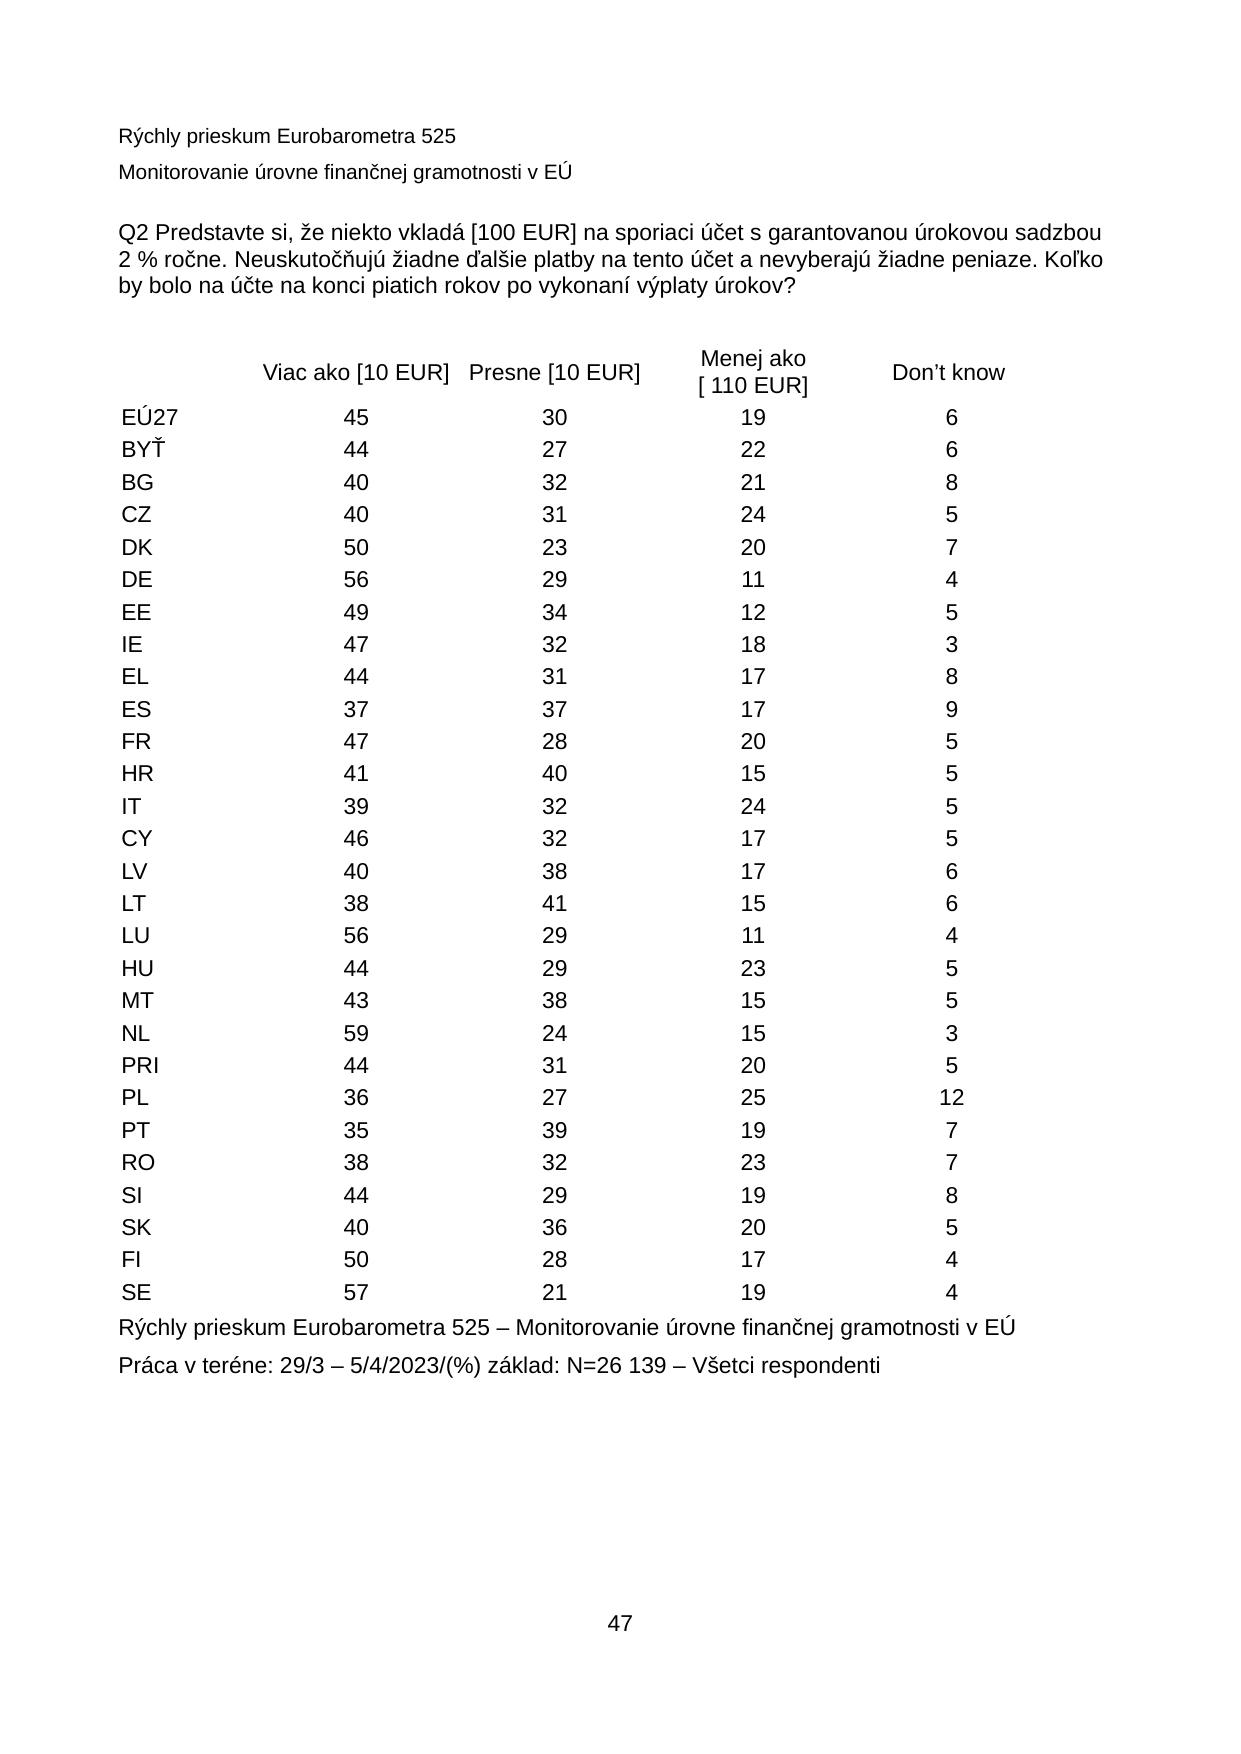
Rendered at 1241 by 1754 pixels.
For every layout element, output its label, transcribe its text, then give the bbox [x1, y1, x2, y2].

table_cell 30 [455, 401, 654, 433]
table_cell 41 [455, 887, 654, 919]
table_cell 17 [654, 822, 852, 854]
table_cell 50 [257, 1243, 455, 1276]
table_cell 40 [257, 855, 455, 887]
table_cell EL [118, 660, 257, 693]
table_cell EÚ27 [118, 401, 257, 433]
table_cell 44 [257, 660, 455, 693]
table_cell 28 [455, 1243, 654, 1276]
table_cell 23 [455, 531, 654, 563]
table_cell 17 [654, 855, 852, 887]
table_cell 6 [853, 887, 1051, 919]
table_cell 15 [654, 758, 852, 790]
table_cell RO [118, 1146, 257, 1178]
table_cell 24 [455, 1017, 654, 1049]
table_cell 7 [853, 1114, 1051, 1146]
table_cell 5 [853, 790, 1051, 822]
table_cell LU [118, 919, 257, 952]
table_cell 21 [654, 466, 852, 498]
table_header Don’t know [853, 343, 1051, 401]
table_cell 7 [853, 1146, 1051, 1178]
table_cell 56 [257, 919, 455, 952]
table_cell 5 [853, 595, 1051, 628]
table_cell 20 [654, 1049, 852, 1081]
table_cell SI [118, 1179, 257, 1211]
table_cell 39 [257, 790, 455, 822]
table_cell 4 [853, 919, 1051, 952]
table_cell 40 [257, 1211, 455, 1243]
table_cell 50 [257, 531, 455, 563]
table_cell 32 [455, 822, 654, 854]
table_cell 47 [257, 725, 455, 757]
text Rýchly prieskum Eurobarometra 525 – Monitorovanie úrovne finančnej gramotnosti v EÚ [118, 1314, 1122, 1340]
table_cell 5 [853, 1049, 1051, 1081]
table_cell 9 [853, 693, 1051, 725]
table_cell 5 [853, 984, 1051, 1017]
table_cell 12 [853, 1081, 1051, 1114]
table_cell 20 [654, 1211, 852, 1243]
table_cell 17 [654, 693, 852, 725]
table_cell LV [118, 855, 257, 887]
table_cell BG [118, 466, 257, 498]
table_cell 34 [455, 595, 654, 628]
table_cell 31 [455, 1049, 654, 1081]
table_cell 5 [853, 952, 1051, 984]
table_cell PT [118, 1114, 257, 1146]
table_cell DK [118, 531, 257, 563]
table_cell 49 [257, 595, 455, 628]
table_cell 20 [654, 531, 852, 563]
table_cell 38 [455, 855, 654, 887]
table_cell 32 [455, 790, 654, 822]
table_cell 17 [654, 1243, 852, 1276]
table_cell 5 [853, 822, 1051, 854]
table_cell 23 [654, 1146, 852, 1178]
table_cell 25 [654, 1081, 852, 1114]
table_cell 28 [455, 725, 654, 757]
table_cell 44 [257, 1049, 455, 1081]
table_cell MT [118, 984, 257, 1017]
table_cell 5 [853, 498, 1051, 531]
table_cell 32 [455, 628, 654, 660]
table_cell 5 [853, 725, 1051, 757]
table_cell 24 [654, 498, 852, 531]
table_cell SK [118, 1211, 257, 1243]
table_header [118, 343, 257, 401]
table_cell 24 [654, 790, 852, 822]
table_cell 15 [654, 887, 852, 919]
table_cell 38 [257, 887, 455, 919]
table_cell 8 [853, 1179, 1051, 1211]
table_cell 45 [257, 401, 455, 433]
table_cell 37 [257, 693, 455, 725]
table_cell EE [118, 595, 257, 628]
table_header Menej ako [ 110 EUR] [654, 343, 852, 401]
table_cell 23 [654, 952, 852, 984]
table_cell 29 [455, 952, 654, 984]
table_cell 6 [853, 434, 1051, 466]
table_cell 15 [654, 984, 852, 1017]
table_cell 19 [654, 1276, 852, 1308]
table_cell ES [118, 693, 257, 725]
table_cell DE [118, 563, 257, 595]
table_cell 3 [853, 628, 1051, 660]
table_cell FR [118, 725, 257, 757]
table_cell 56 [257, 563, 455, 595]
table_cell IE [118, 628, 257, 660]
table_cell HU [118, 952, 257, 984]
table_cell FI [118, 1243, 257, 1276]
table_cell 29 [455, 919, 654, 952]
table_cell 44 [257, 1179, 455, 1211]
table_cell 15 [654, 1017, 852, 1049]
table_cell 21 [455, 1276, 654, 1308]
table_cell CZ [118, 498, 257, 531]
table_cell 27 [455, 1081, 654, 1114]
table_cell CY [118, 822, 257, 854]
table_cell 19 [654, 1114, 852, 1146]
table_cell BYŤ [118, 434, 257, 466]
table_cell 4 [853, 1276, 1051, 1308]
table_cell 11 [654, 919, 852, 952]
table_cell 8 [853, 466, 1051, 498]
table_header Presne [10 EUR] [455, 343, 654, 401]
table_cell 6 [853, 401, 1051, 433]
table_cell 5 [853, 758, 1051, 790]
table_cell 19 [654, 1179, 852, 1211]
table_cell 44 [257, 952, 455, 984]
table_cell HR [118, 758, 257, 790]
table_cell 22 [654, 434, 852, 466]
table_cell 29 [455, 1179, 654, 1211]
table_cell 19 [654, 401, 852, 433]
table_cell 12 [654, 595, 852, 628]
table_cell 17 [654, 660, 852, 693]
table_cell SE [118, 1276, 257, 1308]
table_cell PL [118, 1081, 257, 1114]
table_cell 29 [455, 563, 654, 595]
table_cell 40 [257, 498, 455, 531]
table_cell 11 [654, 563, 852, 595]
table_cell 31 [455, 660, 654, 693]
table_cell 37 [455, 693, 654, 725]
table_cell 46 [257, 822, 455, 854]
table_cell 36 [455, 1211, 654, 1243]
table_cell 59 [257, 1017, 455, 1049]
table_cell NL [118, 1017, 257, 1049]
table_cell LT [118, 887, 257, 919]
table_cell 43 [257, 984, 455, 1017]
table_cell 36 [257, 1081, 455, 1114]
table_cell 39 [455, 1114, 654, 1146]
table_cell 7 [853, 531, 1051, 563]
table_cell 47 [257, 628, 455, 660]
table_cell 41 [257, 758, 455, 790]
table_cell 4 [853, 563, 1051, 595]
table_cell 3 [853, 1017, 1051, 1049]
table_cell 32 [455, 1146, 654, 1178]
table_cell 44 [257, 434, 455, 466]
table_cell 32 [455, 466, 654, 498]
table_cell IT [118, 790, 257, 822]
table_cell 4 [853, 1243, 1051, 1276]
table_cell 18 [654, 628, 852, 660]
table_cell PRI [118, 1049, 257, 1081]
table_header Viac ako [10 EUR] [257, 343, 455, 401]
table_cell 38 [455, 984, 654, 1017]
text Q2 Predstavte si, že niekto vkladá [100 EUR] na sporiaci účet s garantovanou úrokovou sadzbou 2 % ročne. Neuskutočňujú žiadne ďalšie platby na tento účet a nevyberajú žiadne peniaze. Koľko by bolo na účte na konci piatich rokov po vykonaní výplaty úrokov? [118, 219, 1122, 298]
table_cell 20 [654, 725, 852, 757]
table_cell 6 [853, 855, 1051, 887]
table_cell 40 [257, 466, 455, 498]
table_cell 40 [455, 758, 654, 790]
table_cell 8 [853, 660, 1051, 693]
table_cell 5 [853, 1211, 1051, 1243]
table_cell 38 [257, 1146, 455, 1178]
table_cell 27 [455, 434, 654, 466]
text Práca v teréne: 29/3 – 5/4/2023/(%) základ: N=26 139 – Všetci respondenti [118, 1352, 1122, 1379]
table_cell 31 [455, 498, 654, 531]
table_cell 35 [257, 1114, 455, 1146]
table_cell 57 [257, 1276, 455, 1308]
